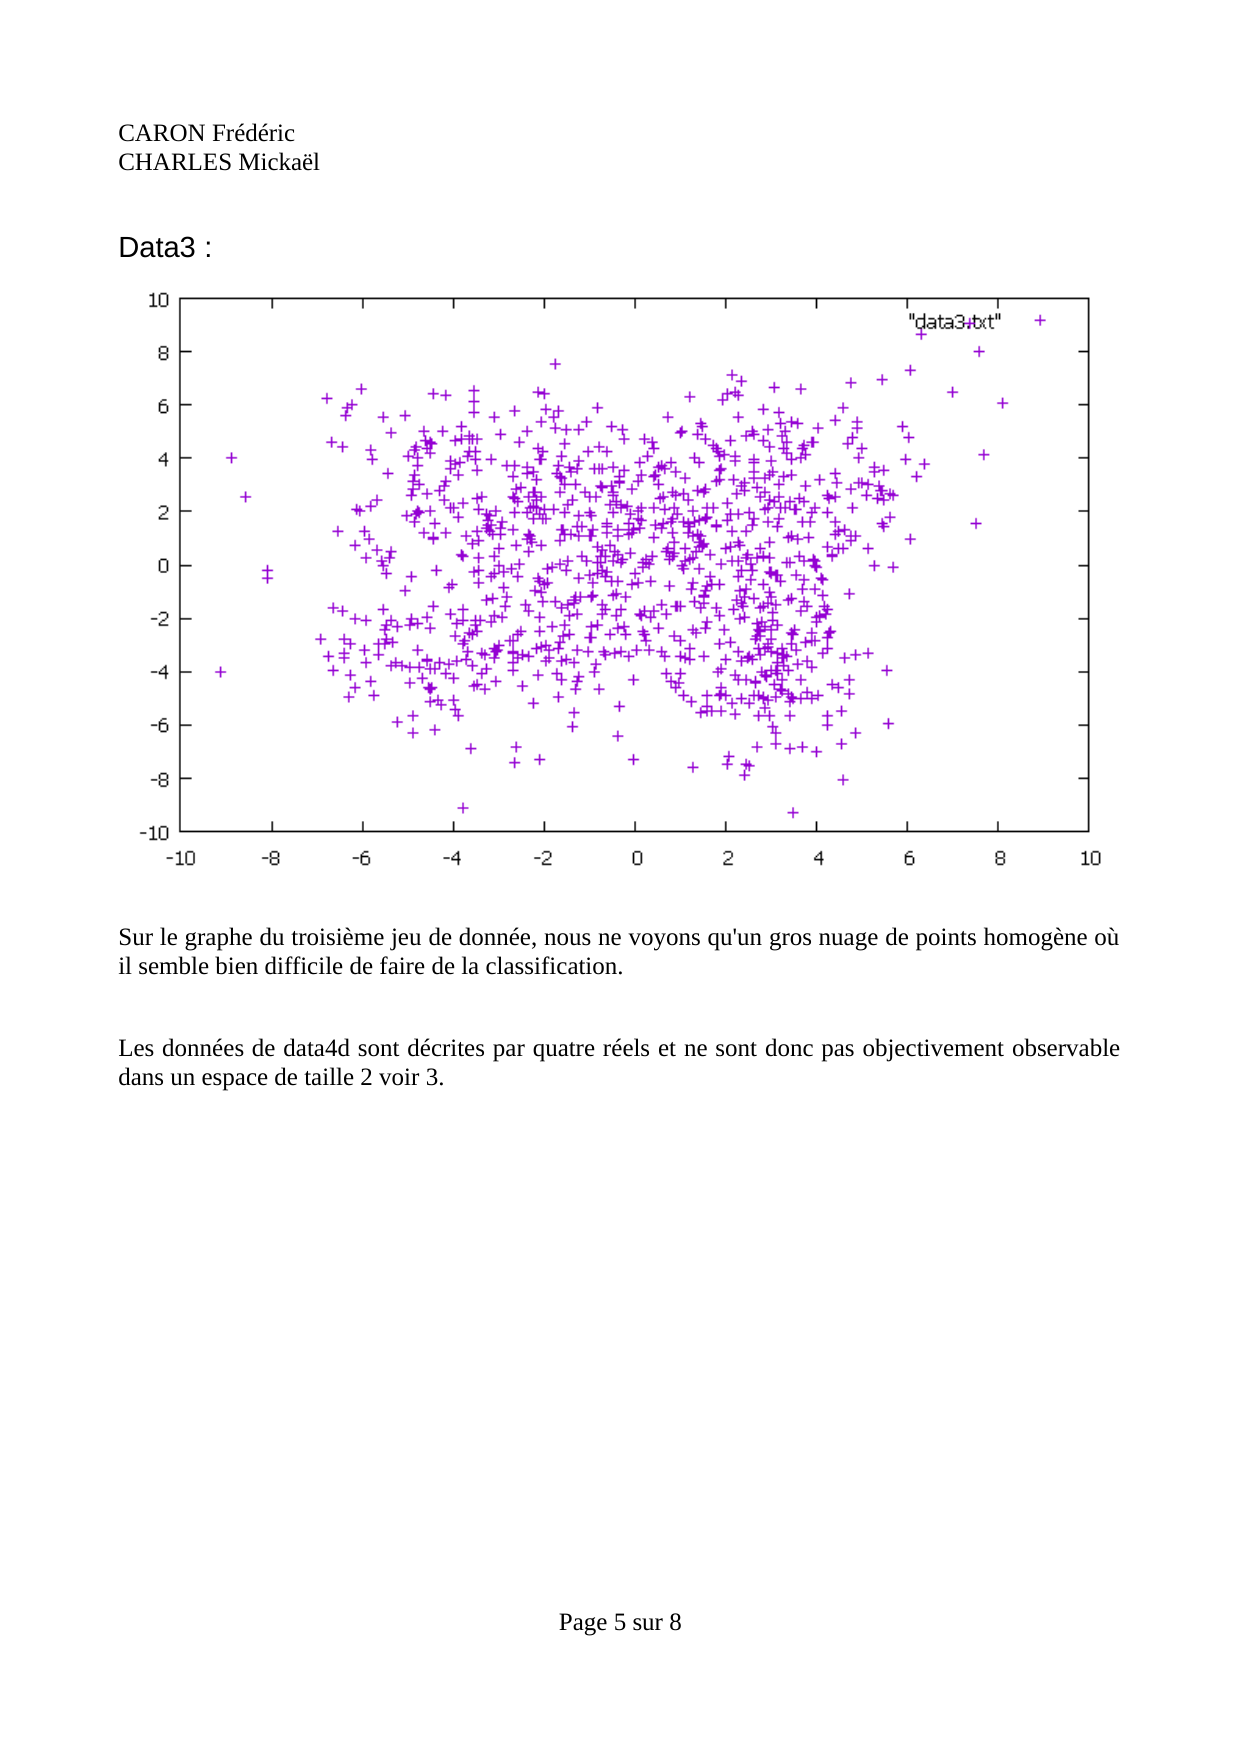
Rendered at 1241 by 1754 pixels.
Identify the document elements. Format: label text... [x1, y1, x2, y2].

picture [120, 276, 1121, 881]
subtitle Data3 : [118, 230, 1122, 264]
text Les données de data4d sont décrites par quatre réels et ne sont donc pas objectivement observable dans un espace de taille 2 voir 3. [118, 1033, 1122, 1091]
text Sur le graphe du troisième jeu de donnée, nous ne voyons qu'un gros nuage de points homogène où il semble bien difficile de faire de la classification. [118, 922, 1122, 979]
